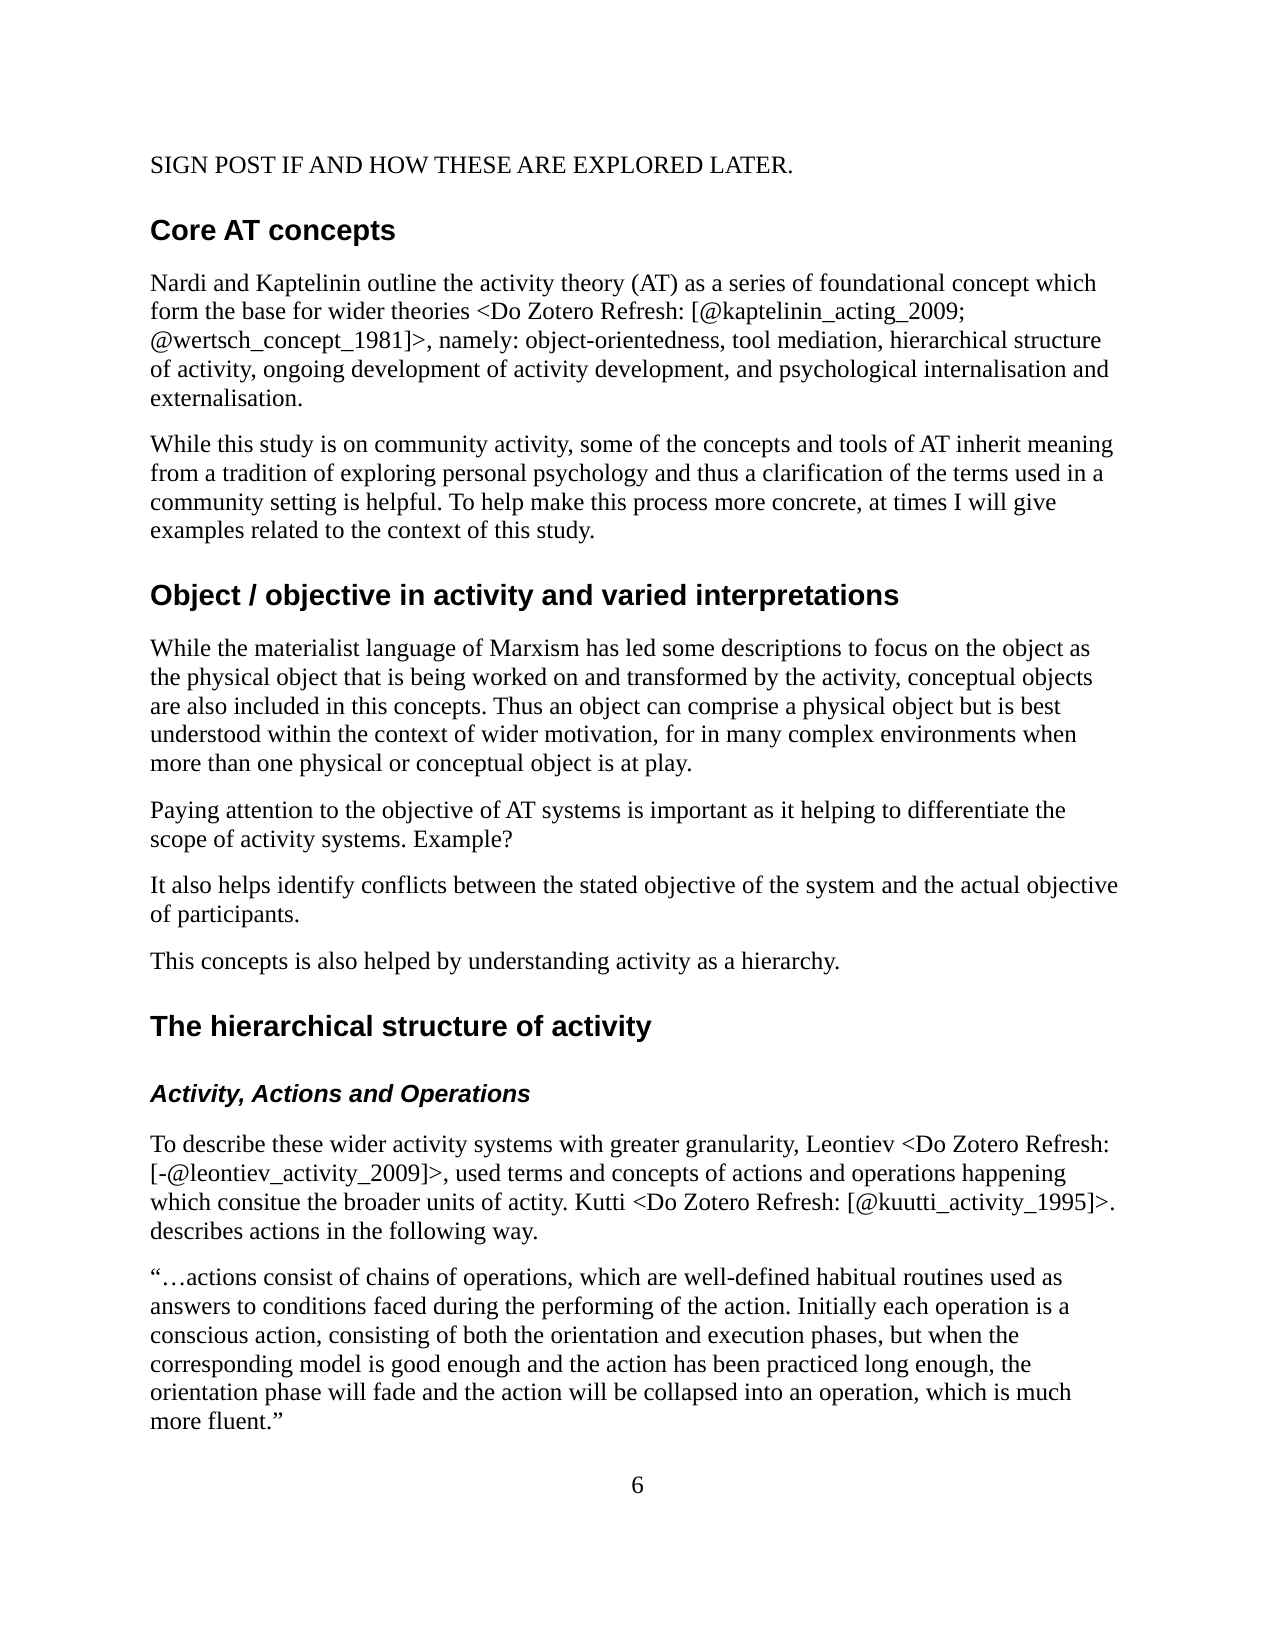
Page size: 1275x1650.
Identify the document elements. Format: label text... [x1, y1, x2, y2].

subtitle The hierarchical structure of activity [150, 1008, 1125, 1042]
subtitle Activity, Actions and Operations [150, 1079, 1125, 1108]
text SIGN POST IF AND HOW THESE ARE EXPLORED LATER. [150, 150, 1125, 179]
subtitle Core AT concepts [150, 213, 1125, 246]
text To describe these wider activity systems with greater granularity, Leontiev <Do Zotero Refresh: [-@leontiev_activity_2009]>, used terms and concepts of actions and operations happening which consitue the broader units of actity. Kutti <Do Zotero Refresh: [@kuutti_activity_1995]>. describes actions in the following way. [150, 1129, 1125, 1244]
text Nardi and Kaptelinin outline the activity theory (AT) as a series of foundational concept which form the base for wider theories <Do Zotero Refresh: [@kaptelinin_acting_2009; @wertsch_concept_1981]>, namely: object-orientedness, tool mediation, hierarchical structure of activity, ongoing development of activity development, and psychological internalisation and externalisation. [150, 268, 1125, 411]
text This concepts is also helped by understanding activity as a hierarchy. [150, 946, 1125, 974]
subtitle Object / objective in activity and varied interpretations [150, 578, 1125, 612]
text “…actions consist of chains of operations, which are well-defined habitual routines used as answers to conditions faced during the performing of the action. Initially each operation is a conscious action, consisting of both the orientation and execution phases, but when the corresponding model is good enough and the action has been practiced long enough, the orientation phase will fade and the action will be collapsed into an operation, which is much more fluent.” [150, 1262, 1125, 1435]
text While the materialist language of Marxism has led some descriptions to focus on the object as the physical object that is being worked on and transformed by the activity, conceptual objects are also included in this concepts. Thus an object can comprise a physical object but is best understood within the context of wider motivation, for in many complex environments when more than one physical or conceptual object is at play. [150, 633, 1125, 777]
text It also helps identify conflicts between the stated objective of the system and the actual objective of participants. [150, 870, 1125, 928]
text Paying attention to the objective of AT systems is important as it helping to differentiate the scope of activity systems. Example? [150, 795, 1125, 852]
text While this study is on community activity, some of the concepts and tools of AT inherit meaning from a tradition of exploring personal psychology and thus a clarification of the terms used in a community setting is helpful. To help make this process more concrete, at times I will give examples related to the context of this study. [150, 429, 1125, 544]
